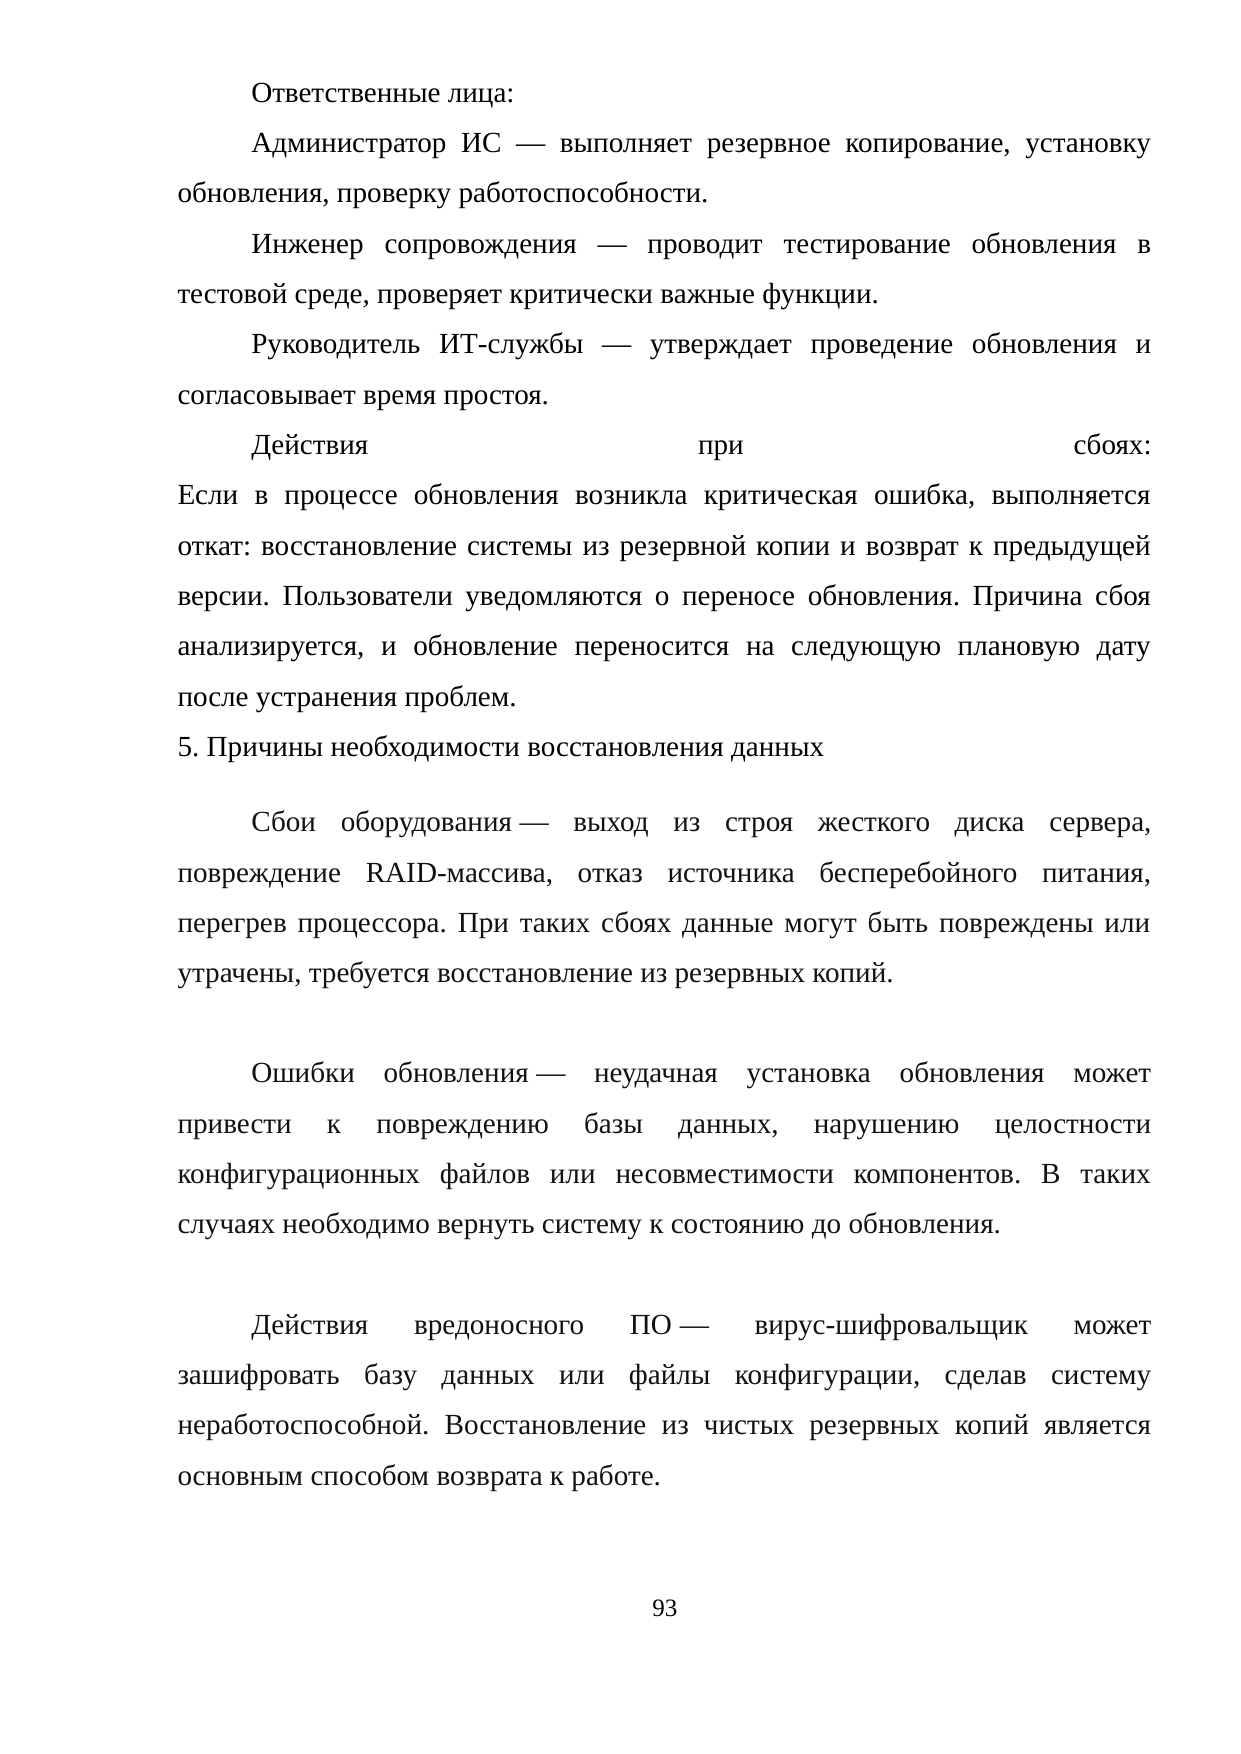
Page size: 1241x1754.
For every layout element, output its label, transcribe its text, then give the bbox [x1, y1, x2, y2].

text Администратор ИС — выполняет резервное копирование, установку обновления, проверку работоспособности. [177, 125, 1152, 209]
text 5. Причины необходимости восстановления данных [177, 729, 1152, 763]
text Руководитель ИТ-службы — утверждает проведение обновления и согласовывает время простоя. [177, 327, 1152, 410]
text Ошибки обновления — неудачная установка обновления может привести к повреждению базы данных, нарушению целостности конфигурационных файлов или несовместимости компонентов. В таких случаях необходимо вернуть систему к состоянию до обновления. [177, 1056, 1152, 1240]
text Инженер сопровождения — проводит тестирование обновления в тестовой среде, проверяет критически важные функции. [177, 226, 1152, 310]
text Ответственные лица: [177, 75, 1152, 108]
text Сбои оборудования — выход из строя жесткого диска сервера, повреждение RAID-массива, отказ источника бесперебойного питания, перегрев процессора. При таких сбоях данные могут быть повреждены или утрачены, требуется восстановление из резервных копий. [177, 804, 1152, 989]
text Действия вредоносного ПО — вирус-шифровальщик может зашифровать базу данных или файлы конфигурации, сделав систему неработоспособной. Восстановление из чистых резервных копий является основным способом возврата к работе. [177, 1307, 1152, 1491]
text Действия при сбоях: Если в процессе обновления возникла критическая ошибка, выполняется откат: восстановление системы из резервной копии и возврат к предыдущей версии. Пользователи уведомляются о переносе обновления. Причина сбоя анализируется, и обновление переносится на следующую плановую дату после устранения проблем. [177, 427, 1152, 712]
